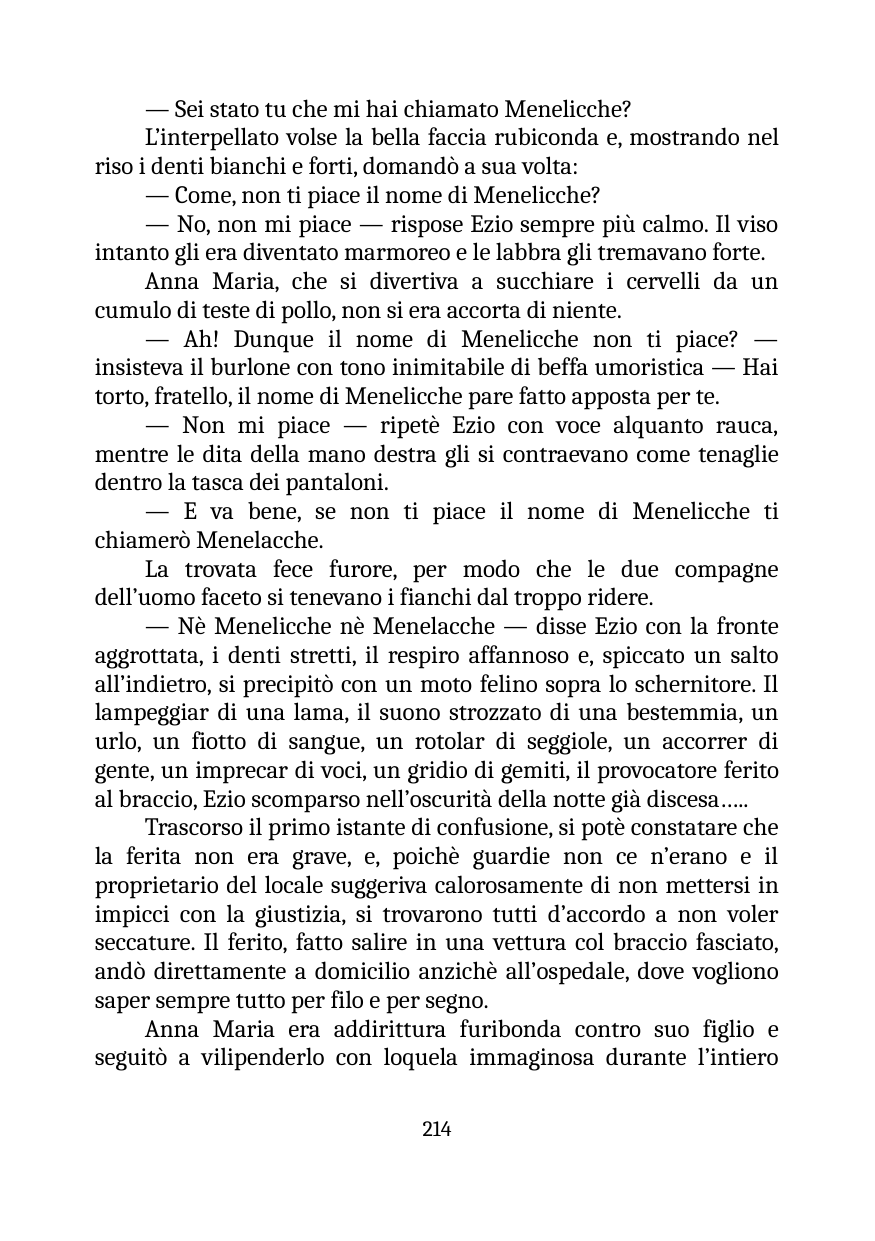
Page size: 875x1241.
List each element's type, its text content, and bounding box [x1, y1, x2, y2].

text — Ah! Dunque il nome di Menelicche non ti piace? — insisteva il burlone con tono inimitabile di beffa umoristica — Hai torto, fratello, il nome di Menelicche pare fatto apposta per te. [94, 324, 779, 411]
text — No, non mi piace — rispose Ezio sempre più calmo. Il viso intanto gli era diventato marmoreo e le labbra gli tremavano forte. [94, 209, 779, 267]
text — Come, non ti piace il nome di Menelicche? [94, 181, 779, 209]
text — Sei stato tu che mi hai chiamato Menelicche? [94, 94, 779, 123]
text La trovata fece furore, per modo che le due compagne dell’uomo faceto si tenevano i fianchi dal troppo ridere. [94, 554, 779, 612]
text L’interpellato volse la bella faccia rubiconda e, mostrando nel riso i denti bianchi e forti, domandò a sua volta: [94, 123, 779, 181]
text — E va bene, se non ti piace il nome di Menelicche ti chiamerò Menelacche. [94, 497, 779, 554]
text Anna Maria era addirittura furibonda contro suo figlio e seguitò a vilipenderlo con loquela immaginosa durante l’intiero [94, 1014, 779, 1072]
text Anna Maria, che si divertiva a succhiare i cervelli da un cumulo di teste di pollo, non si era accorta di niente. [94, 267, 779, 324]
text — Nè Menelicche nè Menelacche — disse Ezio con la fronte aggrottata, i denti stretti, il respiro affannoso e, spiccato un salto all’indietro, si precipitò con un moto felino sopra lo schernitore. Il lampeggiar di una lama, il suono strozzato di una bestemmia, un urlo, un fiotto di sangue, un rotolar di seggiole, un accorrer di gente, un imprecar di voci, un gridio di gemiti, il provocatore ferito al braccio, Ezio scomparso nell’oscurità della notte già discesa….. [94, 612, 779, 813]
text — Non mi piace — ripetè Ezio con voce alquanto rauca, mentre le dita della mano destra gli si contraevano come tenaglie dentro la tasca dei pantaloni. [94, 411, 779, 497]
text Trascorso il primo istante di confusione, si potè constatare che la ferita non era grave, e, poichè guardie non ce n’erano e il proprietario del locale suggeriva calorosamente di non mettersi in impicci con la giustizia, si trovarono tutti d’accordo a non voler seccature. Il ferito, fatto salire in una vettura col braccio fasciato, andò direttamente a domicilio anzichè all’ospedale, dove vogliono saper sempre tutto per filo e per segno. [94, 813, 779, 1014]
